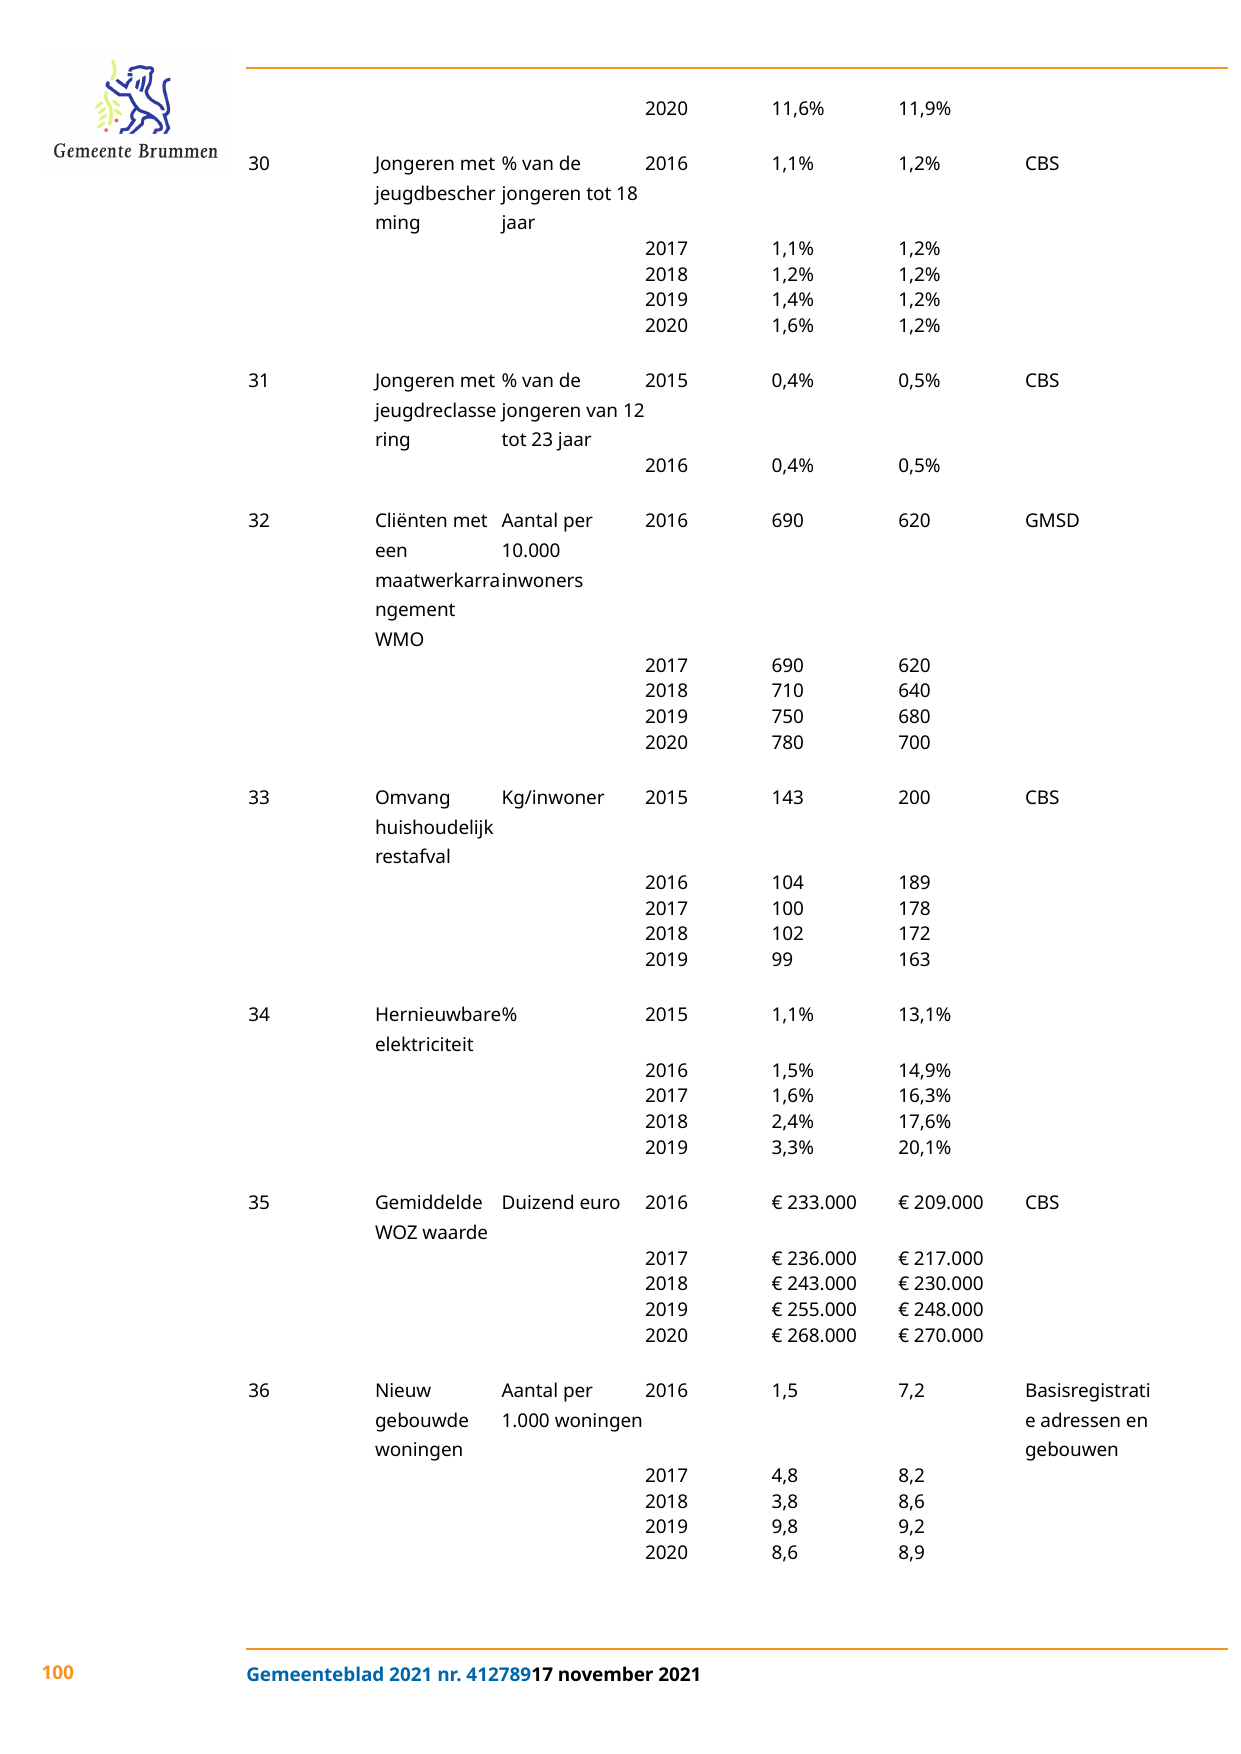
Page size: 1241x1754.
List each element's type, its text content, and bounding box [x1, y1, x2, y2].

table_cell 2016 [645, 150, 771, 235]
table_cell [1025, 921, 1152, 946]
table_cell 710 [771, 678, 898, 703]
table_cell 4,8 [771, 1462, 898, 1488]
table_cell Hernieuwbare elektriciteit [375, 1002, 501, 1057]
table_cell [1025, 1296, 1152, 1322]
table_cell 2019 [645, 946, 771, 1002]
table_cell [248, 652, 375, 677]
table_cell [1025, 312, 1152, 367]
table_cell [1025, 453, 1152, 508]
table_cell 1,4% [771, 286, 898, 312]
table_cell 690 [771, 652, 898, 677]
table_cell [501, 895, 645, 921]
table_cell 2016 [645, 1057, 771, 1083]
table_cell 640 [898, 678, 1025, 703]
table_cell [375, 652, 501, 677]
table_cell 1,2% [898, 312, 1025, 367]
table_cell [248, 869, 375, 895]
table_cell 13,1% [898, 1002, 1025, 1057]
table_cell 2016 [645, 508, 771, 652]
table_cell [1025, 286, 1152, 312]
table_cell 2016 [645, 869, 771, 895]
table_cell [248, 235, 375, 261]
table_cell [248, 95, 375, 150]
table_cell [501, 703, 645, 729]
table_cell Jongeren met jeugdbescherming [375, 150, 501, 235]
table_cell 1,2% [771, 261, 898, 286]
table_cell € 236.000 [771, 1245, 898, 1271]
table_cell [248, 729, 375, 784]
table_cell 2017 [645, 235, 771, 261]
table_cell [501, 1488, 645, 1514]
table_cell [375, 261, 501, 286]
table_cell % van de jongeren van 12 tot 23 jaar [501, 368, 645, 452]
table_cell 750 [771, 703, 898, 729]
table_cell 2017 [645, 1462, 771, 1488]
table_cell 189 [898, 869, 1025, 895]
table_cell 31 [248, 368, 375, 452]
table_cell [248, 1462, 375, 1488]
table_cell [1025, 895, 1152, 921]
table_cell 2015 [645, 368, 771, 452]
table_cell 2017 [645, 895, 771, 921]
table_cell 0,5% [898, 368, 1025, 452]
table_cell 2016 [645, 453, 771, 508]
table_cell 36 [248, 1377, 375, 1462]
table_cell € 255.000 [771, 1296, 898, 1322]
table_cell [248, 312, 375, 367]
table_cell 2017 [645, 652, 771, 677]
table_cell [248, 1322, 375, 1377]
table_cell 2015 [645, 1002, 771, 1057]
table_cell 2019 [645, 286, 771, 312]
table_cell 178 [898, 895, 1025, 921]
table_cell [375, 453, 501, 508]
table_cell 32 [248, 508, 375, 652]
table_cell [375, 921, 501, 946]
table_cell 2017 [645, 1083, 771, 1108]
table_cell [248, 1109, 375, 1134]
table_cell [375, 1245, 501, 1271]
table_cell 2015 [645, 784, 771, 869]
table_cell 1,2% [898, 286, 1025, 312]
table_cell 172 [898, 921, 1025, 946]
table_cell 2020 [645, 95, 771, 150]
table_cell [375, 286, 501, 312]
table_cell % van de jongeren tot 18 jaar [501, 150, 645, 235]
table_cell [248, 286, 375, 312]
table_cell € 243.000 [771, 1271, 898, 1296]
table_cell 1,1% [771, 1002, 898, 1057]
table_cell [1025, 235, 1152, 261]
table_cell € 230.000 [898, 1271, 1025, 1296]
table_cell [501, 946, 645, 1002]
table_cell 1,1% [771, 150, 898, 235]
table_cell 99 [771, 946, 898, 1002]
table_cell 2019 [645, 1134, 771, 1189]
table_cell [248, 1514, 375, 1539]
table_cell [1025, 1109, 1152, 1134]
table_cell 1,5% [771, 1057, 898, 1083]
table_cell [501, 678, 645, 703]
table_cell 30 [248, 150, 375, 235]
table_cell 1,2% [898, 235, 1025, 261]
table_cell [1025, 703, 1152, 729]
table_cell [248, 1245, 375, 1271]
table_cell 20,1% [898, 1134, 1025, 1189]
table_cell [248, 1271, 375, 1296]
table_cell 2018 [645, 921, 771, 946]
table_cell Gemiddelde WOZ waarde [375, 1190, 501, 1245]
table_cell [501, 235, 645, 261]
table_cell [501, 869, 645, 895]
table_cell [375, 1462, 501, 1488]
table_cell 780 [771, 729, 898, 784]
table_cell [248, 678, 375, 703]
table_cell [248, 946, 375, 1002]
table_cell 11,6% [771, 95, 898, 150]
table_cell 1,2% [898, 261, 1025, 286]
table_cell 1,6% [771, 1083, 898, 1108]
table_cell [501, 1083, 645, 1108]
table_cell [501, 1296, 645, 1322]
table_cell 143 [771, 784, 898, 869]
table_cell [501, 1514, 645, 1539]
table_cell 104 [771, 869, 898, 895]
table_cell 1,5 [771, 1377, 898, 1462]
table_cell 3,3% [771, 1134, 898, 1189]
table_cell 16,3% [898, 1083, 1025, 1108]
table_cell € 209.000 [898, 1190, 1025, 1245]
table_cell GMSD [1025, 508, 1152, 652]
table_cell [1025, 869, 1152, 895]
table_cell 2018 [645, 1109, 771, 1134]
table_cell % [501, 1002, 645, 1057]
table_cell [375, 1488, 501, 1514]
table_cell 33 [248, 784, 375, 869]
table_cell [1025, 95, 1152, 150]
table_cell [1025, 1057, 1152, 1083]
table_cell 35 [248, 1190, 375, 1245]
table_cell [501, 1057, 645, 1083]
table_cell [1025, 261, 1152, 286]
table_cell 0,5% [898, 453, 1025, 508]
table_cell [375, 1539, 501, 1595]
table_cell [248, 1539, 375, 1595]
table_cell 2019 [645, 1296, 771, 1322]
table_cell [248, 895, 375, 921]
table_cell [375, 869, 501, 895]
table_cell 0,4% [771, 453, 898, 508]
table_cell [1025, 1488, 1152, 1514]
table_cell Basisregistratie adressen en gebouwen [1025, 1377, 1152, 1462]
table_cell [1025, 946, 1152, 1002]
table_cell Jongeren met jeugdreclassering [375, 368, 501, 452]
table_cell 2018 [645, 678, 771, 703]
table_cell [248, 453, 375, 508]
table_cell [375, 95, 501, 150]
table_cell € 270.000 [898, 1322, 1025, 1377]
table_cell [1025, 1134, 1152, 1189]
table_cell 9,2 [898, 1514, 1025, 1539]
table_cell [501, 1322, 645, 1377]
table_cell 34 [248, 1002, 375, 1057]
picture [41, 47, 231, 172]
table_cell [501, 921, 645, 946]
table_cell 2,4% [771, 1109, 898, 1134]
table_cell 2018 [645, 1271, 771, 1296]
table_cell 2020 [645, 1539, 771, 1595]
table_cell 8,6 [898, 1488, 1025, 1514]
table_cell 1,1% [771, 235, 898, 261]
table_cell Nieuw gebouwde woningen [375, 1377, 501, 1462]
table_cell 9,8 [771, 1514, 898, 1539]
table_cell 17,6% [898, 1109, 1025, 1134]
table_cell [375, 1514, 501, 1539]
table_cell Aantal per 1.000 woningen [501, 1377, 645, 1462]
table_cell [248, 261, 375, 286]
table_cell [501, 1539, 645, 1595]
table_cell 8,6 [771, 1539, 898, 1595]
table_cell 11,9% [898, 95, 1025, 150]
table_cell € 217.000 [898, 1245, 1025, 1271]
table_cell 2018 [645, 261, 771, 286]
table_cell [248, 1296, 375, 1322]
table_cell Cliënten met een maatwerkarrangement WMO [375, 508, 501, 652]
table_cell [248, 921, 375, 946]
table_cell 102 [771, 921, 898, 946]
table_cell 200 [898, 784, 1025, 869]
table_cell 163 [898, 946, 1025, 1002]
table_cell Aantal per 10.000 inwoners [501, 508, 645, 652]
table_cell [1025, 1271, 1152, 1296]
table_cell [248, 1488, 375, 1514]
table_cell [501, 1245, 645, 1271]
table_cell [375, 1083, 501, 1108]
table_cell [248, 1134, 375, 1189]
table_cell [501, 312, 645, 367]
table_cell € 248.000 [898, 1296, 1025, 1322]
table_cell [375, 1271, 501, 1296]
table_cell 2018 [645, 1488, 771, 1514]
table_cell 7,2 [898, 1377, 1025, 1462]
table_cell 14,9% [898, 1057, 1025, 1083]
table_cell 2016 [645, 1190, 771, 1245]
table_cell 8,9 [898, 1539, 1025, 1595]
table_cell [1025, 729, 1152, 784]
table_cell [1025, 1539, 1152, 1595]
table_cell € 268.000 [771, 1322, 898, 1377]
table_cell 1,6% [771, 312, 898, 367]
table_cell 2019 [645, 703, 771, 729]
table_cell 0,4% [771, 368, 898, 452]
table_cell 2020 [645, 729, 771, 784]
table_cell [501, 261, 645, 286]
table_cell Duizend euro [501, 1190, 645, 1245]
table_cell [501, 729, 645, 784]
table_cell 2020 [645, 312, 771, 367]
table_cell CBS [1025, 368, 1152, 452]
table_cell [1025, 1245, 1152, 1271]
table_cell [1025, 1462, 1152, 1488]
table_cell [1025, 1002, 1152, 1057]
table_cell [501, 286, 645, 312]
table_cell 8,2 [898, 1462, 1025, 1488]
table_cell Omvang huishoudelijk restafval [375, 784, 501, 869]
table_cell [375, 946, 501, 1002]
table_cell [248, 1057, 375, 1083]
table_cell 690 [771, 508, 898, 652]
table_cell 2017 [645, 1245, 771, 1271]
table_cell [501, 1271, 645, 1296]
table_cell CBS [1025, 150, 1152, 235]
table_cell [248, 703, 375, 729]
table_cell 3,8 [771, 1488, 898, 1514]
table_cell 1,2% [898, 150, 1025, 235]
table_cell [375, 1296, 501, 1322]
table_cell € 233.000 [771, 1190, 898, 1245]
table_cell [1025, 678, 1152, 703]
table_cell [375, 729, 501, 784]
table_cell [375, 1057, 501, 1083]
table_cell [375, 678, 501, 703]
table_cell 680 [898, 703, 1025, 729]
table_cell 2016 [645, 1377, 771, 1462]
table_cell [248, 1083, 375, 1108]
table_cell 620 [898, 652, 1025, 677]
table_cell [375, 703, 501, 729]
table_cell 2020 [645, 1322, 771, 1377]
table_cell 620 [898, 508, 1025, 652]
table_cell [501, 1462, 645, 1488]
table_cell 700 [898, 729, 1025, 784]
table_cell [501, 652, 645, 677]
table_cell [375, 1109, 501, 1134]
table_cell [501, 453, 645, 508]
table_cell [375, 312, 501, 367]
table_cell CBS [1025, 1190, 1152, 1245]
table_cell 100 [771, 895, 898, 921]
table_cell CBS [1025, 784, 1152, 869]
table_cell Kg/inwoner [501, 784, 645, 869]
table_cell [501, 1109, 645, 1134]
table_cell [1025, 1322, 1152, 1377]
table_cell [1025, 652, 1152, 677]
table_cell [501, 95, 645, 150]
table_cell [1025, 1083, 1152, 1108]
table_cell [375, 1322, 501, 1377]
table_cell [375, 235, 501, 261]
table_cell [501, 1134, 645, 1189]
table_cell [375, 895, 501, 921]
table_cell 2019 [645, 1514, 771, 1539]
table_cell [1025, 1514, 1152, 1539]
table_cell [375, 1134, 501, 1189]
